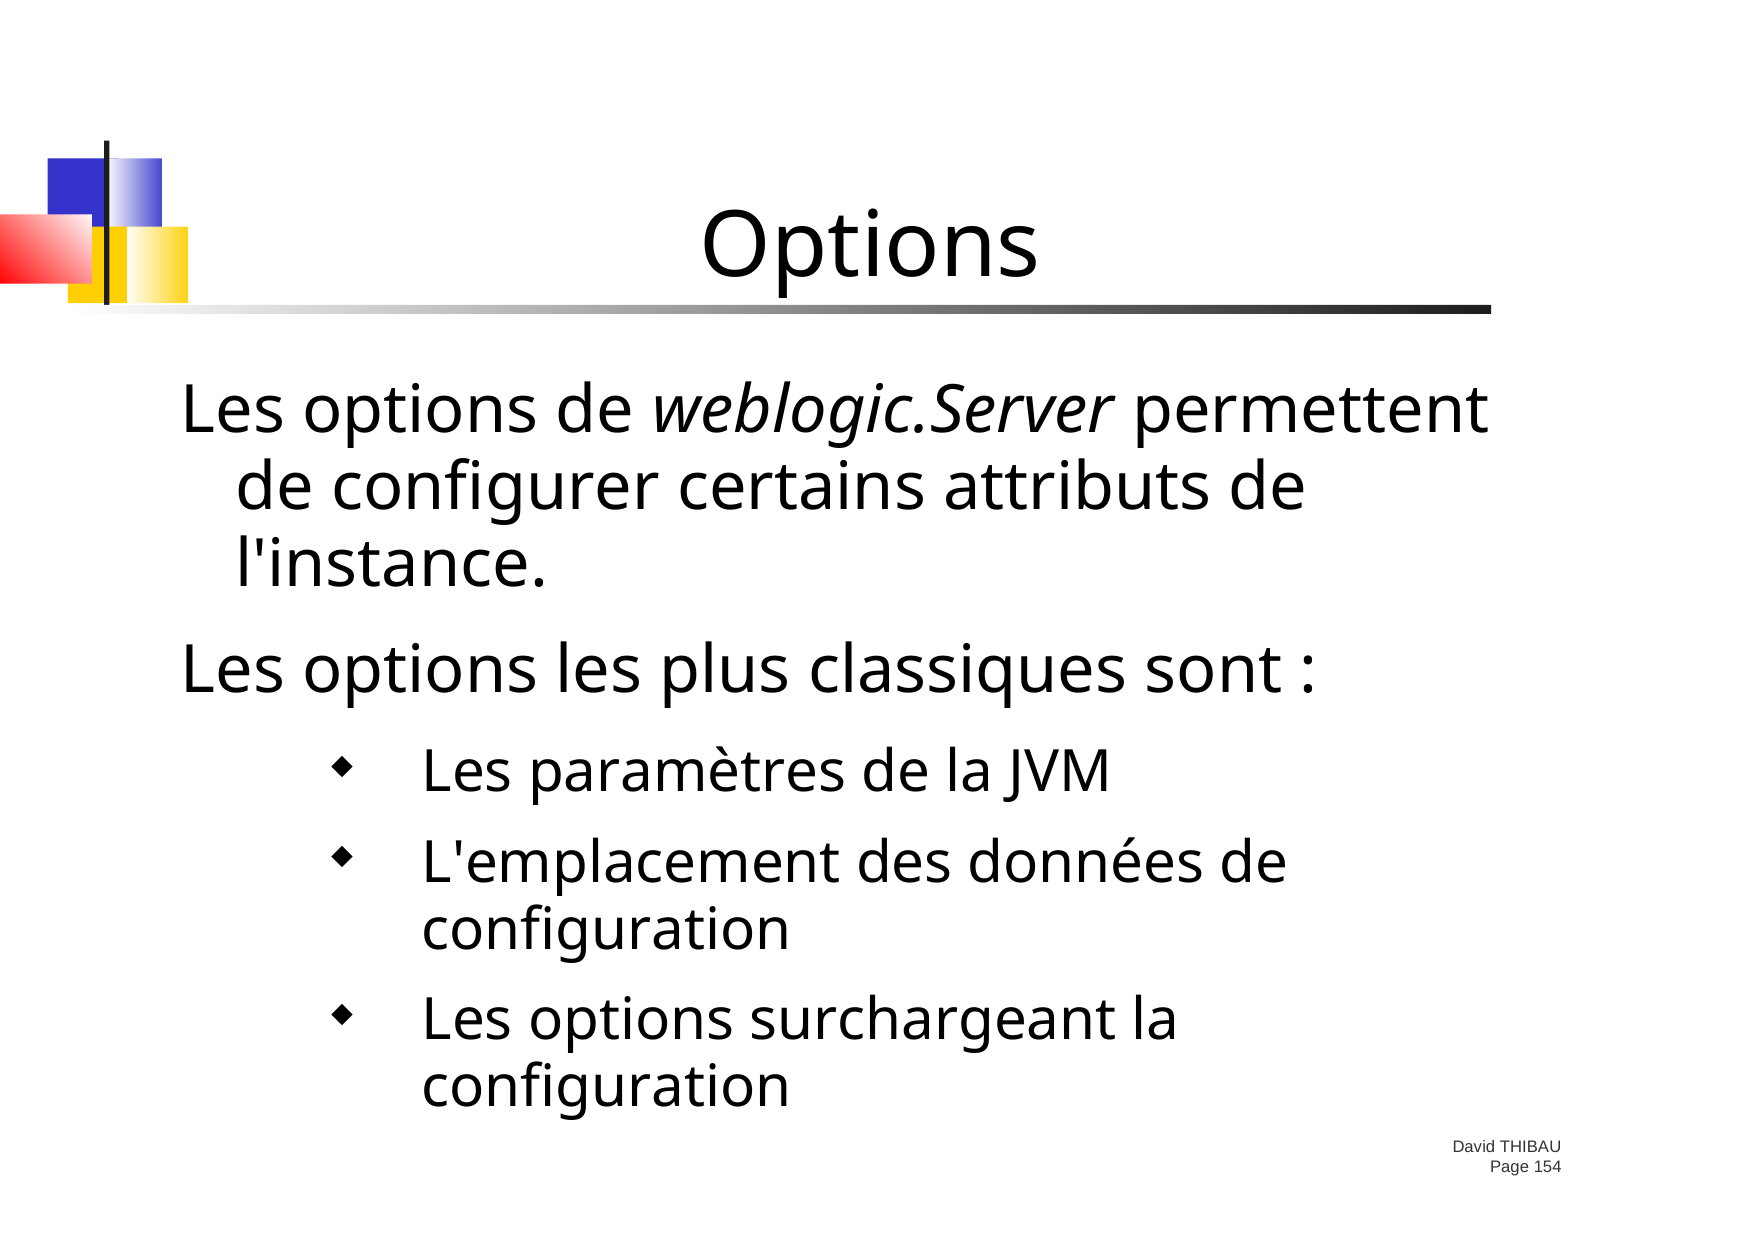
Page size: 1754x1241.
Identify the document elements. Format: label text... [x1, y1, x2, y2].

title Options [179, 147, 1563, 344]
list Les options de weblogic.Server permettent de configurer certains attributs de l'instance. Les options les plus classiques sont : Les paramètres de la JVM L'emplacement des données de configuration Les options surchargeant la configuration [179, 371, 1563, 1124]
